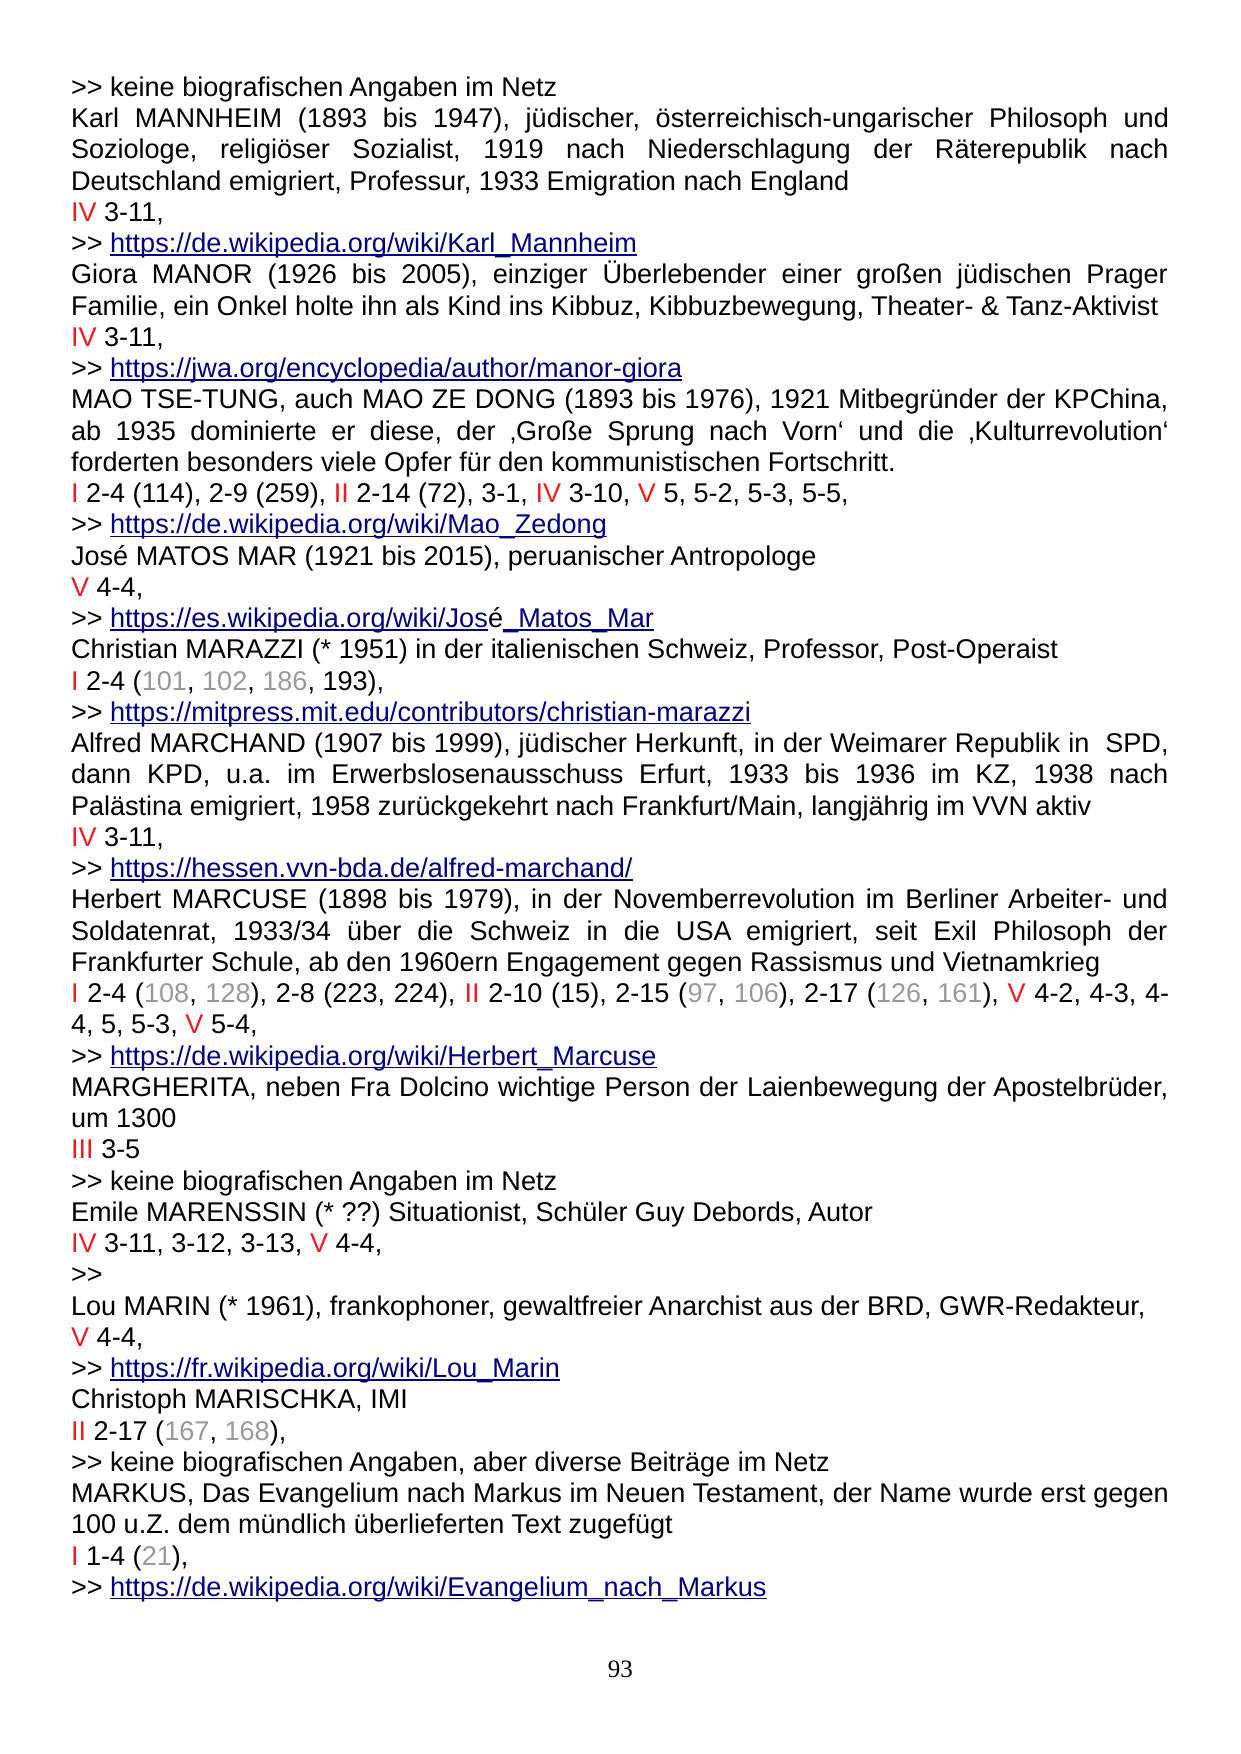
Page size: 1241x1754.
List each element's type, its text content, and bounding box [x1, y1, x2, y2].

subtitle >> https://de.wikipedia.org/wiki/Evangelium_nach_Markus [71, 1571, 1169, 1602]
subtitle Christoph MARISCHKA, IMI [71, 1383, 1169, 1414]
subtitle >> [71, 1258, 1169, 1289]
subtitle Lou MARIN (* 1961), frankophoner, gewaltfreier Anarchist aus der BRD, GWR-Redakteur, [71, 1289, 1169, 1321]
subtitle I 2-4 (114), 2-9 (259), II 2-14 (72), 3-1, IV 3-10, V 5, 5-2, 5-3, 5-5, [71, 477, 1169, 508]
subtitle >> https://es.wikipedia.org/wiki/José_Matos_Mar [71, 602, 1169, 633]
subtitle >> keine biografischen Angaben im Netz [71, 1164, 1169, 1196]
subtitle Herbert MARCUSE (1898 bis 1979), in der Novemberrevolution im Berliner Arbeiter- und Soldatenrat, 1933/34 über die Schweiz in die USA emigriert, seit Exil Philosoph der Frankfurter Schule, ab den 1960ern Engagement gegen Rassismus und Vietnamkrieg [71, 883, 1169, 977]
subtitle Karl MANNHEIM (1893 bis 1947), jüdischer, österreichisch-ungarischer Philosoph und Soziologe, religiöser Sozialist, 1919 nach Niederschlagung der Räterepublik nach Deutschland emigriert, Professur, 1933 Emigration nach England [71, 102, 1169, 196]
subtitle I 2-4 (108, 128), 2-8 (223, 224), II 2-10 (15), 2-15 (97, 106), 2-17 (126, 161), V 4-2, 4-3, 4-4, 5, 5-3, V 5-4, [71, 977, 1169, 1039]
subtitle >> keine biografischen Angaben im Netz [71, 71, 1169, 102]
subtitle José MATOS MAR (1921 bis 2015), peruanischer Antropologe [71, 539, 1169, 571]
subtitle >> https://de.wikipedia.org/wiki/Herbert_Marcuse [71, 1039, 1169, 1071]
subtitle >> https://hessen.vvn-bda.de/alfred-marchand/ [71, 852, 1169, 883]
subtitle Giora MANOR (1926 bis 2005), einziger Überlebender einer großen jüdischen Prager Familie, ein Onkel holte ihn als Kind ins Kibbuz, Kibbuzbewegung, Theater- & Tanz-Aktivist [71, 258, 1169, 321]
subtitle MARKUS, Das Evangelium nach Markus im Neuen Testament, der Name wurde erst gegen 100 u.Z. dem mündlich überlieferten Text zugefügt [71, 1477, 1169, 1539]
subtitle MARGHERITA, neben Fra Dolcino wichtige Person der Laienbewegung der Apostelbrüder, um 1300 [71, 1071, 1169, 1133]
subtitle III 3-5 [71, 1133, 1169, 1164]
subtitle MAO TSE-TUNG, auch MAO ZE DONG (1893 bis 1976), 1921 Mitbegründer der KPChina, ab 1935 dominierte er diese, der ‚Große Sprung nach Vorn‘ und die ‚Kulturrevolution‘ forderten besonders viele Opfer für den kommunistischen Fortschritt. [71, 383, 1169, 477]
subtitle Christian MARAZZI (* 1951) in der italienischen Schweiz, Professor, Post-Operaist [71, 633, 1169, 664]
subtitle >> https://jwa.org/encyclopedia/author/manor-giora [71, 352, 1169, 383]
subtitle >> https://mitpress.mit.edu/contributors/christian-marazzi [71, 696, 1169, 727]
subtitle >> https://fr.wikipedia.org/wiki/Lou_Marin [71, 1352, 1169, 1383]
subtitle >> https://de.wikipedia.org/wiki/Mao_Zedong [71, 508, 1169, 539]
subtitle IV 3-11, 3-12, 3-13, V 4-4, [71, 1227, 1169, 1258]
subtitle V 4-4, [71, 571, 1169, 602]
subtitle I 2-4 (101, 102, 186, 193), [71, 664, 1169, 696]
subtitle IV 3-11, [71, 321, 1169, 352]
subtitle IV 3-11, [71, 821, 1169, 852]
subtitle II 2-17 (167, 168), [71, 1414, 1169, 1446]
subtitle V 4-4, [71, 1321, 1169, 1352]
subtitle Alfred MARCHAND (1907 bis 1999), jüdischer Herkunft, in der Weimarer Republik in SPD, dann KPD, u.a. im Erwerbslosenausschuss Erfurt, 1933 bis 1936 im KZ, 1938 nach Palästina emigriert, 1958 zurückgekehrt nach Frankfurt/Main, langjährig im VVN aktiv [71, 727, 1169, 821]
subtitle >> keine biografischen Angaben, aber diverse Beiträge im Netz [71, 1446, 1169, 1477]
subtitle >> https://de.wikipedia.org/wiki/Karl_Mannheim [71, 227, 1169, 258]
subtitle IV 3-11, [71, 196, 1169, 227]
subtitle I 1-4 (21), [71, 1539, 1169, 1571]
subtitle Emile MARENSSIN (* ??) Situationist, Schüler Guy Debords, Autor [71, 1196, 1169, 1227]
